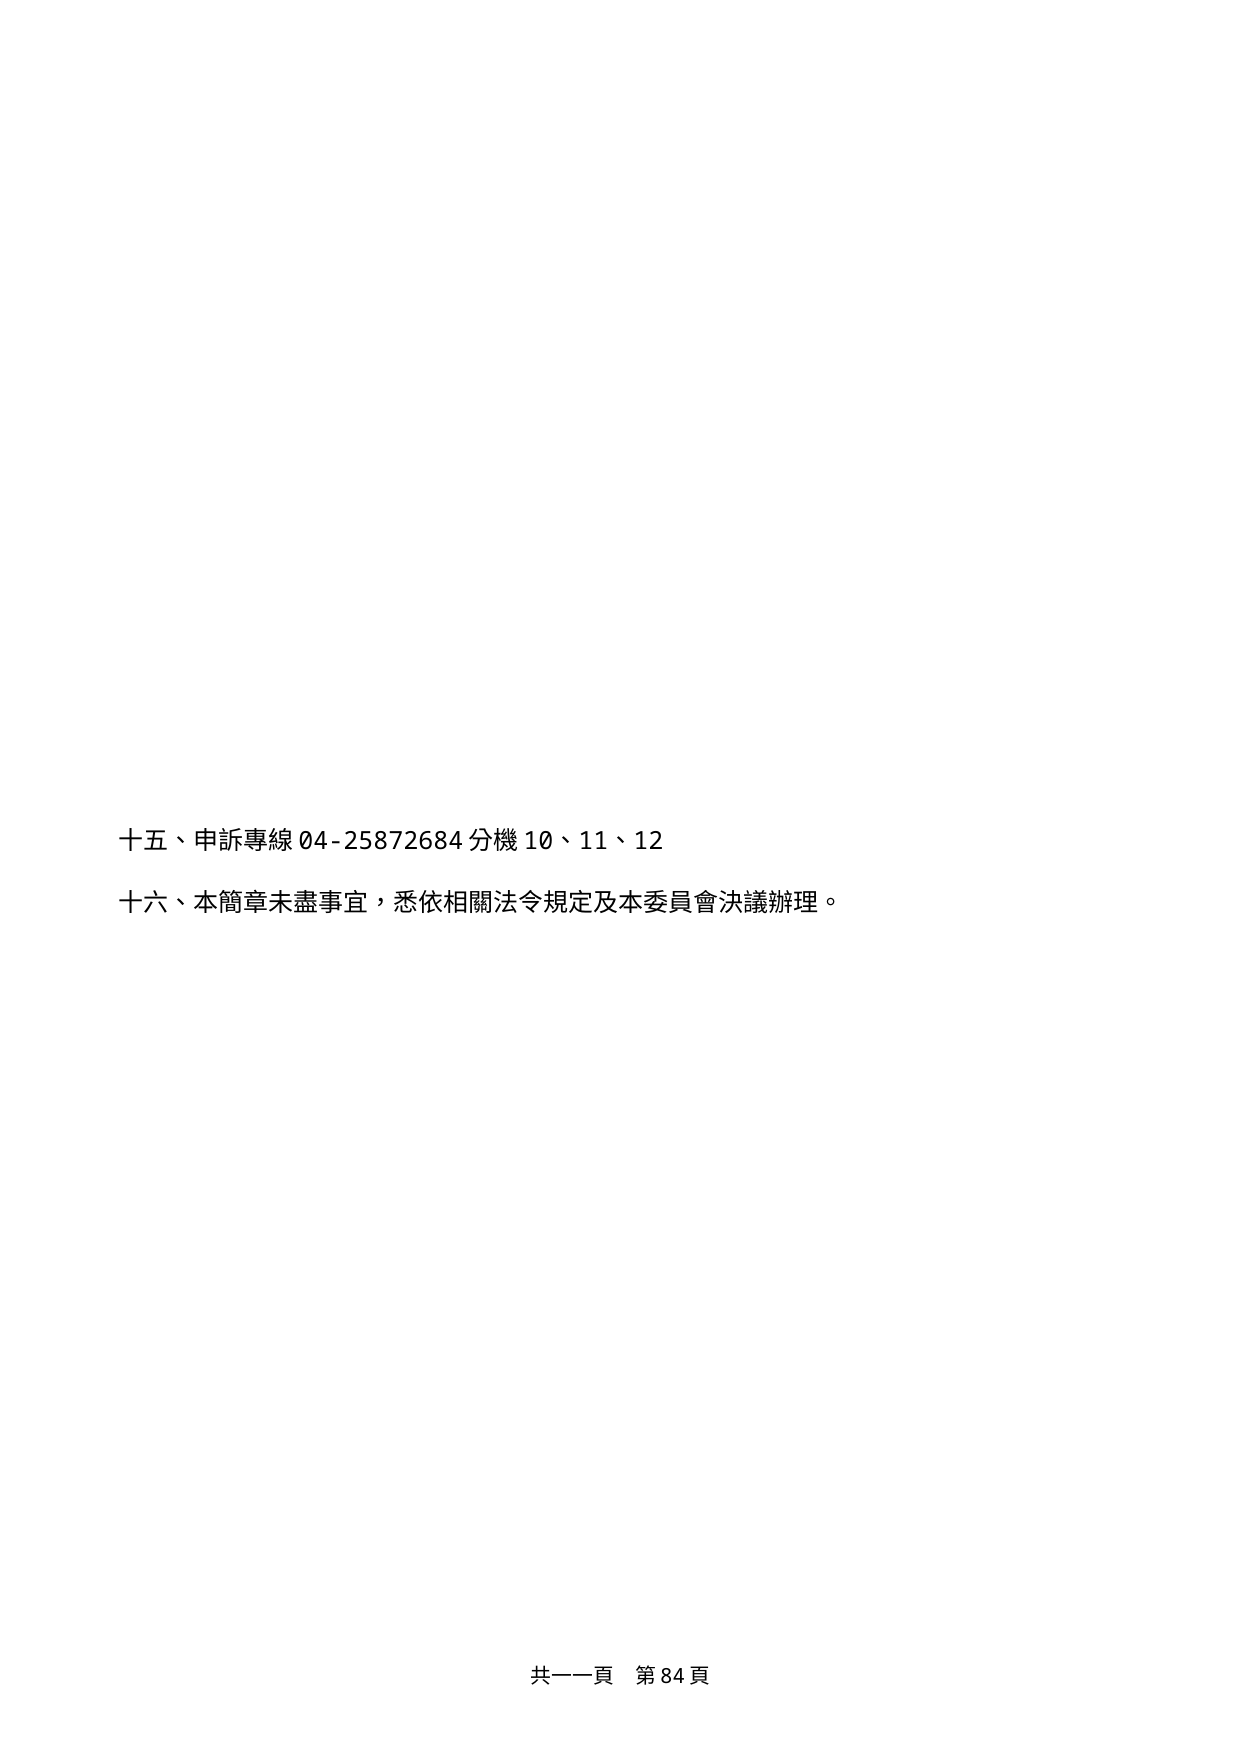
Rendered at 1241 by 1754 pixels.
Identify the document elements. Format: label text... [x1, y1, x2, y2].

text 十六、本簡章未盡事宜，悉依相關法令規定及本委員會決議辦理。 [118, 859, 1122, 922]
text 十五、申訴專線04-25872684分機10、11、12 [118, 797, 1122, 859]
